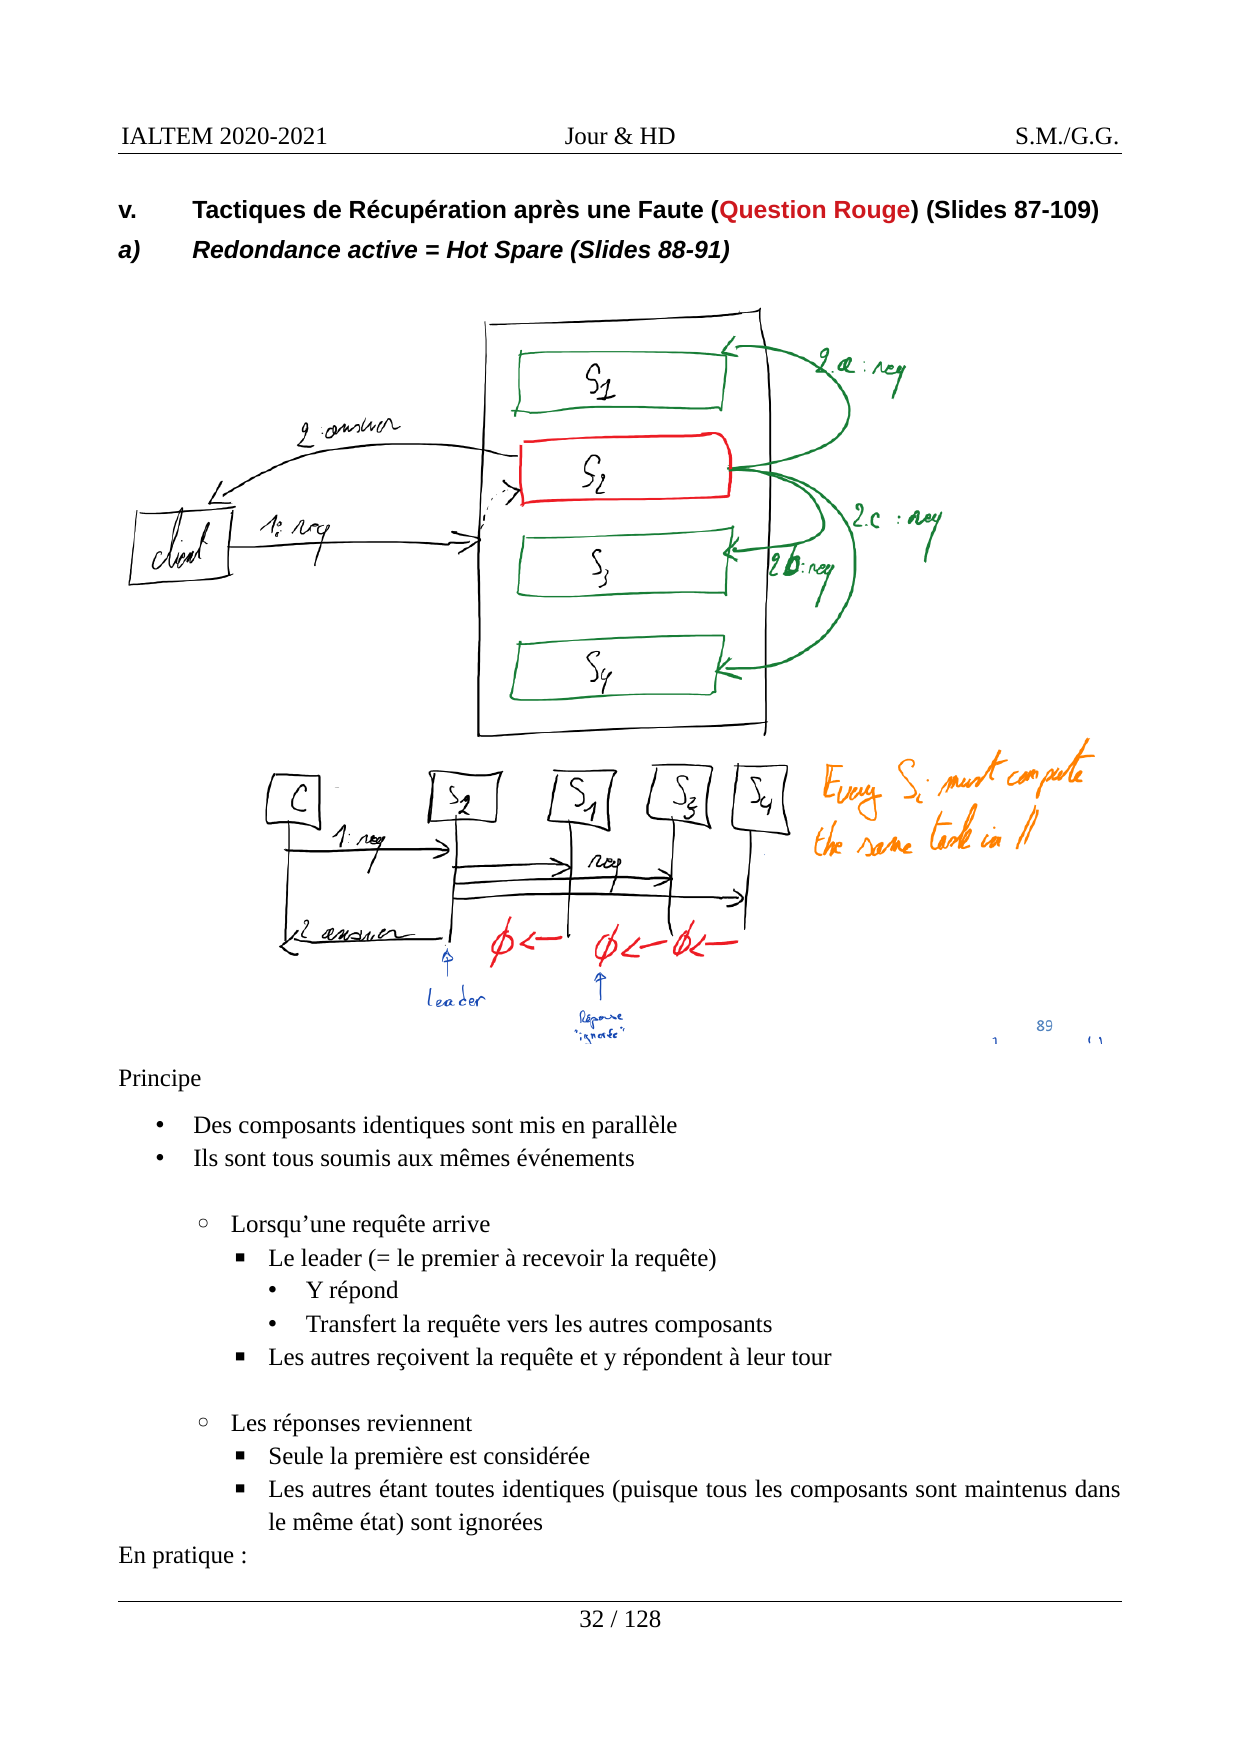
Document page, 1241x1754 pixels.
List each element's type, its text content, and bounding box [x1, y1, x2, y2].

list Des composants identiques sont mis en parallèle [156, 1111, 1122, 1139]
list Les autres étant toutes identiques (puisque tous les composants sont maintenus dans le même état) sont ignorées [231, 1474, 1122, 1536]
list Ils sont tous soumis aux mêmes événements [156, 1143, 1122, 1172]
picture [118, 291, 1123, 1044]
list Les réponses reviennent [193, 1408, 1122, 1436]
list Le leader (= le premier à recevoir la requête) [231, 1243, 1122, 1271]
list Transfert la requête vers les autres composants [268, 1309, 1122, 1337]
list Lorsqu’une requête arrive [193, 1209, 1122, 1238]
text En pratique : [118, 1540, 1122, 1568]
subtitle Redondance active = Hot Spare (Slides 88-91) [118, 236, 1122, 264]
text Principe [118, 1063, 1122, 1092]
subtitle Tactiques de Récupération après une Faute (Question Rouge) (Slides 87-109) [118, 195, 1122, 223]
list Les autres reçoivent la requête et y répondent à leur tour [231, 1342, 1122, 1370]
list Y répond [268, 1276, 1122, 1304]
list Seule la première est considérée [231, 1441, 1122, 1469]
